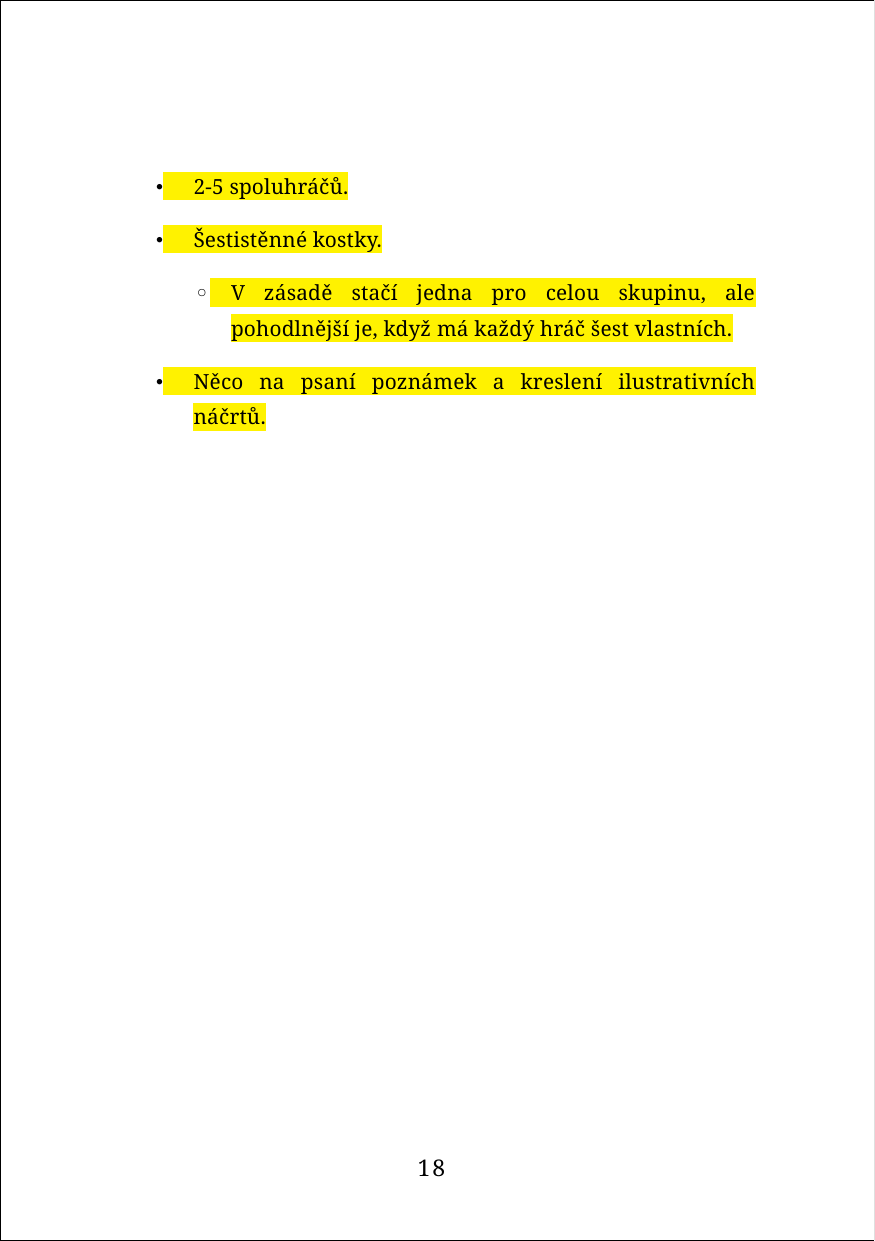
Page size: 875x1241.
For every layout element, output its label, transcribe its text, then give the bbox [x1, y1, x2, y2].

list 2-5 spoluhráčů. [156, 172, 756, 200]
list Něco na psaní poznámek a kreslení ilustrativních náčrtů. [156, 367, 756, 431]
list Šestistěnné kostky. [156, 225, 756, 253]
list V⁠ zásadě stačí jedna pro celou skupinu, ale pohodlnější je, když má každý hráč šest vlastních. [193, 278, 756, 342]
